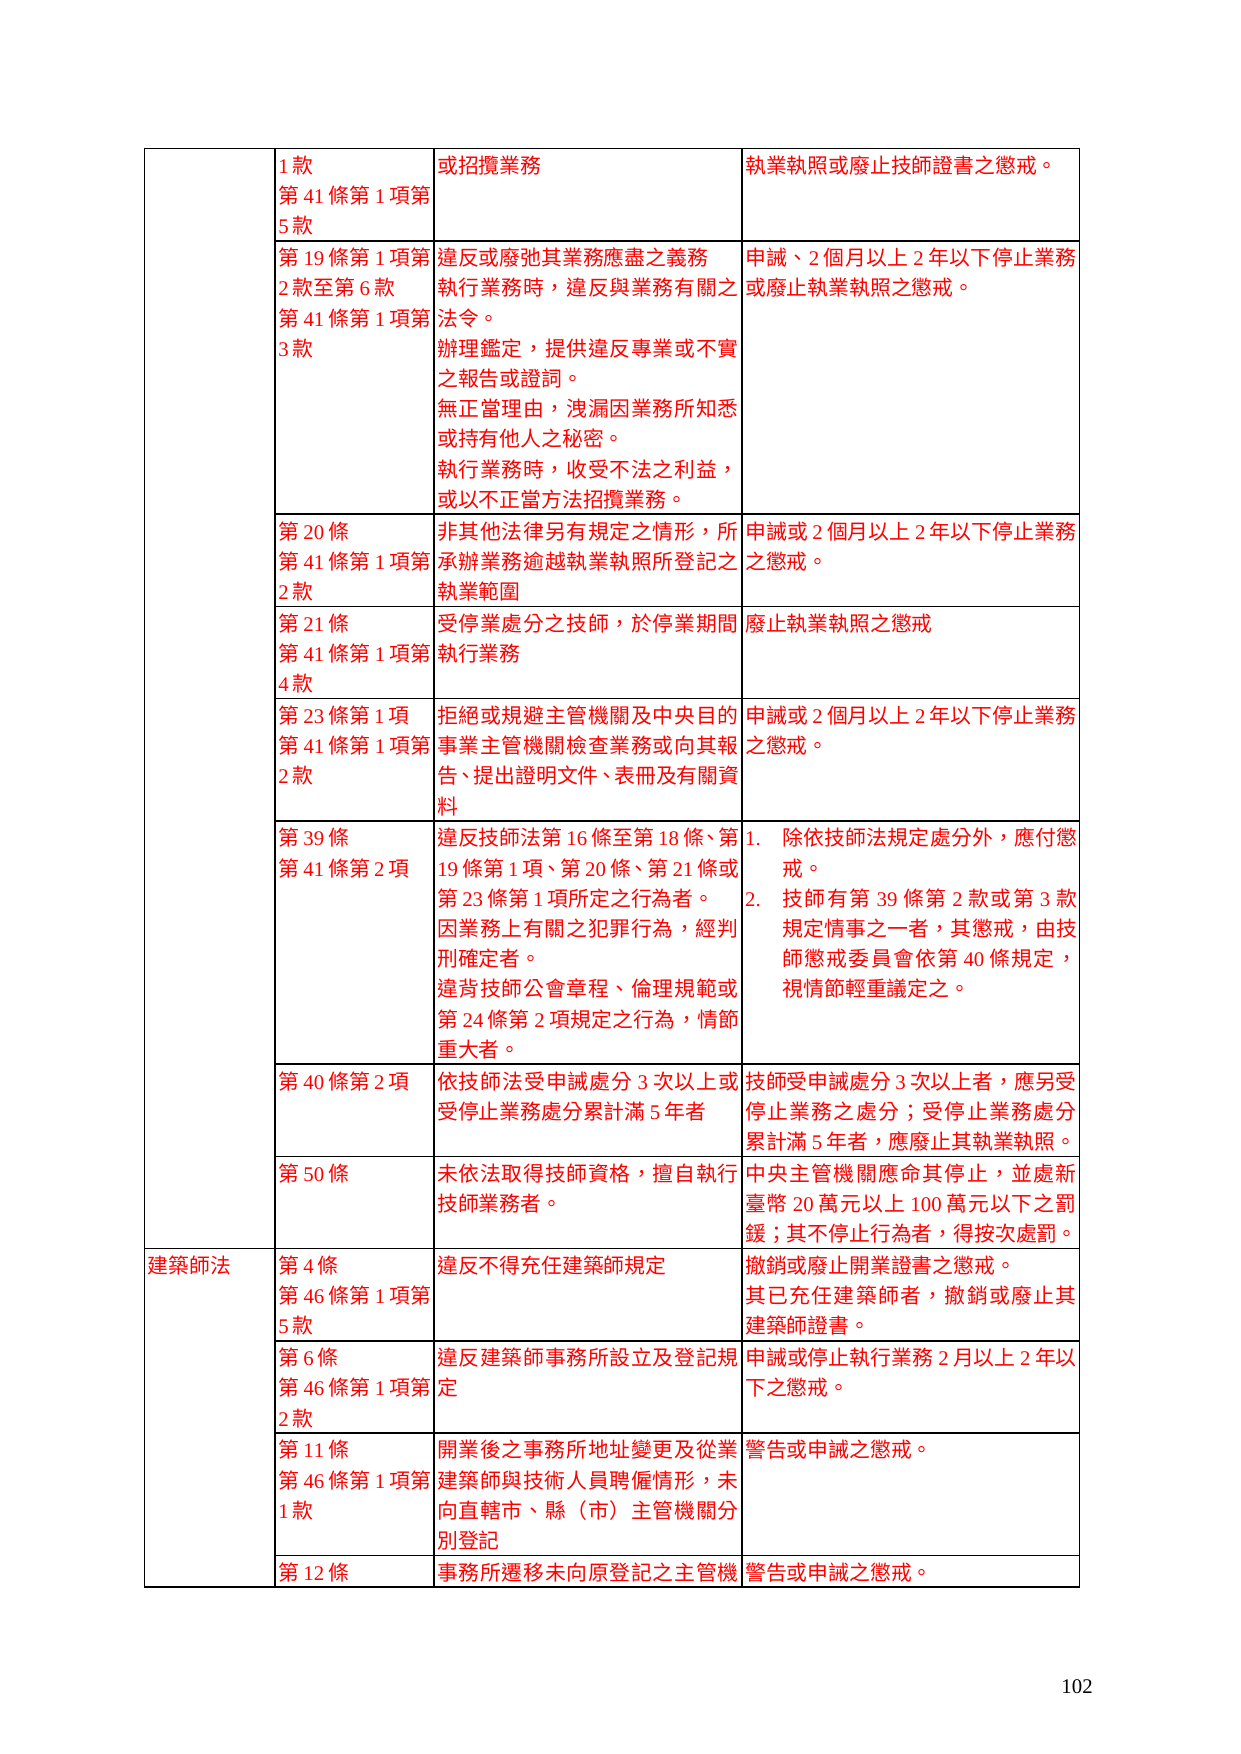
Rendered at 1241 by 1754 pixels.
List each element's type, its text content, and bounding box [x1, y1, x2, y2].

table_cell 第12條 [276, 1556, 433, 1586]
table_cell 違反技師法第16條至第18條、第19條第1項、第20條、第21條或第23條第1項所定之行為者。 因業務上有關之犯罪行為，經判刑確定者。 違背技師公會章程、倫理規範或第24條第2項規定之行為，情節重大者。 [435, 822, 741, 1063]
table_cell 違反不得充任建築師規定 [435, 1249, 741, 1340]
table_cell 第11條 第46條第1項第1款 [276, 1434, 433, 1554]
table_cell 執業執照或廢止技師證書之懲戒。 [743, 149, 1079, 240]
table_cell 廢止執業執照之懲戒 [743, 607, 1079, 698]
table_cell 受停業處分之技師，於停業期間執行業務 [435, 607, 741, 698]
table_cell 申誡或2個月以上2年以下停止業務之懲戒。 [743, 699, 1079, 820]
table_cell 開業後之事務所地址變更及從業建築師與技術人員聘僱情形，未向直轄市、縣（市）主管機關分別登記 [435, 1434, 741, 1554]
table_cell 警告或申誡之懲戒。 [743, 1556, 1079, 1586]
table_cell 申誡或2個月以上2年以下停止業務之懲戒。 [743, 515, 1079, 606]
table_cell 第19條第1項第2款至第6款 第41條第1項第3款 [276, 242, 433, 513]
table_cell 依技師法受申誡處分3次以上或受停止業務處分累計滿5年者 [435, 1065, 741, 1156]
table_cell [145, 149, 274, 1248]
table_cell 建築師法 [145, 1249, 274, 1586]
table_cell 未依法取得技師資格，擅自執行技師業務者。 [435, 1157, 741, 1248]
table_cell 申誡、2個月以上2年以下停止業務或廢止執業執照之懲戒。 [743, 242, 1079, 513]
table_cell 非其他法律另有規定之情形，所承辦業務逾越執業執照所登記之執業範圍 [435, 515, 741, 606]
table_cell 警告或申誡之懲戒。 [743, 1434, 1079, 1554]
table_cell 技師受申誡處分3次以上者，應另受停止業務之處分；受停止業務處分累計滿5年者，應廢止其執業執照。 [743, 1065, 1079, 1156]
table_cell 第23條第1項 第41條第1項第2款 [276, 699, 433, 820]
table_cell 違反建築師事務所設立及登記規定 [435, 1342, 741, 1432]
table_cell 撤銷或廢止開業證書之懲戒。 其已充任建築師者，撤銷或廢止其建築師證書。 [743, 1249, 1079, 1340]
table_cell 第39條 第41條第2項 [276, 822, 433, 1063]
table_cell 拒絕或規避主管機關及中央目的事業主管機關檢查業務或向其報告、提出證明文件、表冊及有關資料 [435, 699, 741, 820]
table_cell 第40條第2項 [276, 1065, 433, 1156]
table_cell 或招攬業務 [435, 149, 741, 240]
table_cell 第20條 第41條第1項第2款 [276, 515, 433, 606]
table_cell 中央主管機關應命其停止，並處新臺幣20萬元以上100萬元以下之罰鍰；其不停止行為者，得按次處罰。 [743, 1157, 1079, 1248]
table_cell 第50條 [276, 1157, 433, 1248]
table_cell 除依技師法規定處分外，應付懲戒。 技師有第39條第2款或第3款規定情事之一者，其懲戒，由技師懲戒委員會依第40條規定，視情節輕重議定之。 [743, 822, 1079, 1063]
table_cell 事務所遷移未向原登記之主管機 [435, 1556, 741, 1586]
table_cell 第6條 第46條第1項第2款 [276, 1342, 433, 1432]
table_cell 第21條 第41條第1項第4款 [276, 607, 433, 698]
table_cell 申誡或停止執行業務2月以上2年以下之懲戒。 [743, 1342, 1079, 1432]
table_cell 第4條 第46條第1項第5款 [276, 1249, 433, 1340]
table_cell 違反或廢弛其業務應盡之義務 執行業務時，違反與業務有關之法令。 辦理鑑定，提供違反專業或不實之報告或證詞。 無正當理由，洩漏因業務所知悉或持有他人之秘密。 執行業務時，收受不法之利益，或以不正當方法招攬業務。 [435, 242, 741, 513]
table_cell 1款 第41條第1項第5款 [276, 149, 433, 240]
